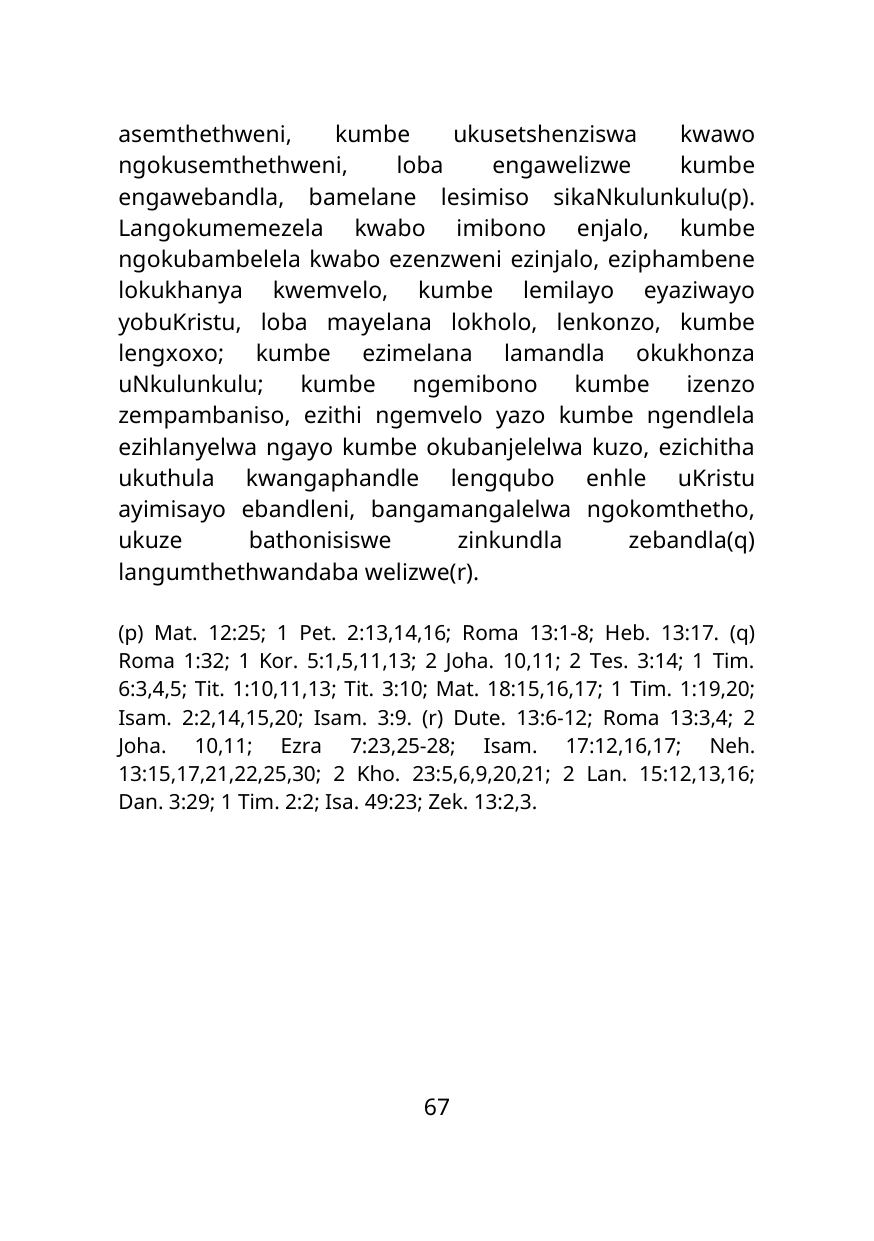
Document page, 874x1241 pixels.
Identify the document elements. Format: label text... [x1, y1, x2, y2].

text asemthethweni, kumbe ukusetshenziswa kwawo ngokusemthethweni, loba engawelizwe kumbe engawebandla, bamelane lesimiso sikaNkulunkulu(p). Langokumemezela kwabo imibono enjalo, kumbe ngokubambelela kwabo ezenzweni ezinjalo, eziphambene lokukhanya kwemvelo, kumbe lemilayo eyaziwayo yobuKristu, loba mayelana lokholo, lenkonzo, kumbe lengxoxo; kumbe ezimelana lamandla okukhonza uNkulunkulu; kumbe ngemibono kumbe izenzo zempambaniso, ezithi ngemvelo yazo kumbe ngendlela ezihlanyelwa ngayo kumbe okubanjelelwa kuzo, ezichitha ukuthula kwangaphandle lengqubo enhle uKristu ayimisayo ebandleni, bangamangalelwa ngokomthetho, ukuze bathonisiswe zinkundla zebandla(q) langumthethwandaba welizwe(r). [118, 118, 756, 587]
text (p) Mat. 12:25; 1 Pet. 2:13,14,16; Roma 13:1-8; Heb. 13:17. (q) Roma 1:32; 1 Kor. 5:1,5,11,13; 2 Joha. 10,11; 2 Tes. 3:14; 1 Tim. 6:3,4,5; Tit. 1:10,11,13; Tit. 3:10; Mat. 18:15,16,17; 1 Tim. 1:19,20; Isam. 2:2,14,15,20; Isam. 3:9. (r) Dute. 13:6-12; Roma 13:3,4; 2 Joha. 10,11; Ezra 7:23,25-28; Isam. 17:12,16,17; Neh. 13:15,17,21,22,25,30; 2 Kho. 23:5,6,9,20,21; 2 Lan. 15:12,13,16; Dan. 3:29; 1 Tim. 2:2; Isa. 49:23; Zek. 13:2,3. [118, 618, 756, 816]
